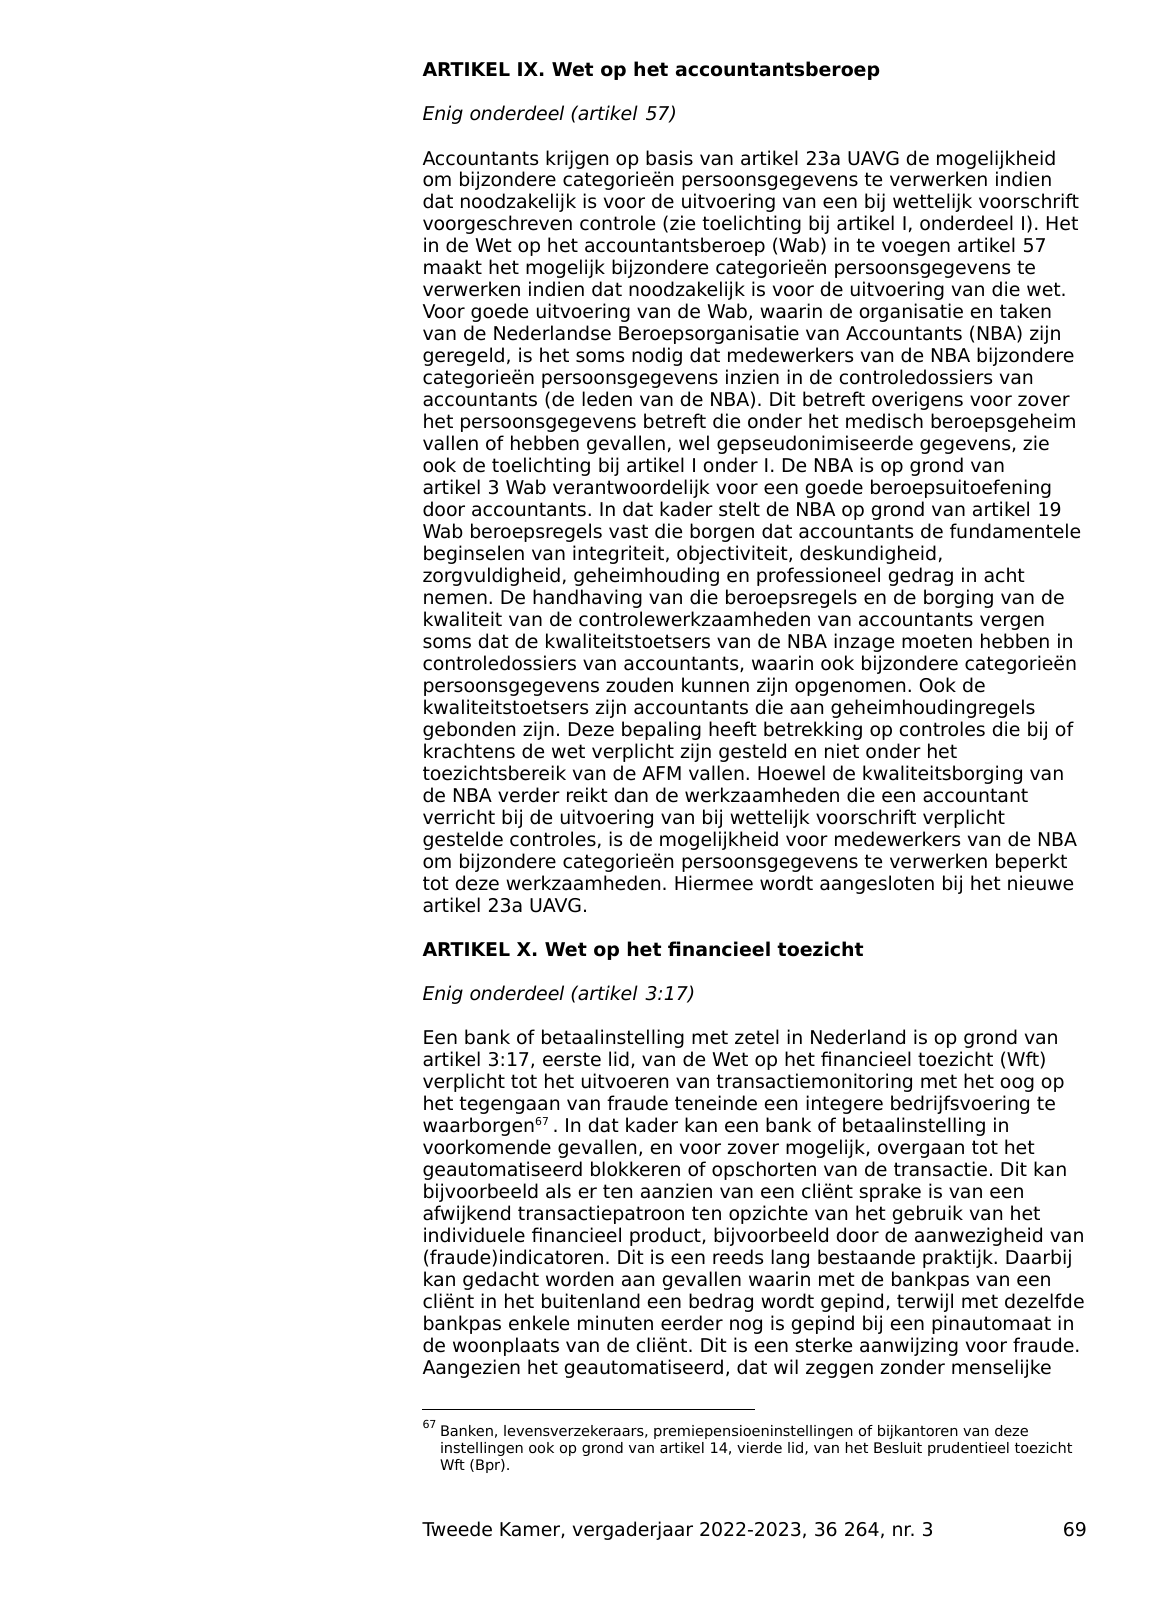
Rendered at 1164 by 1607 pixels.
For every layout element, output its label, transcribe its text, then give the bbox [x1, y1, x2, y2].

text Een bank of betaalinstelling met zetel in Nederland is op grond van artikel 3:17, eerste lid, van de Wet op het financieel toezicht (Wft) verplicht tot het uitvoeren van transactiemonitoring met het oog op het tegengaan van fraude teneinde een integere bedrijfsvoering te waarborgen. In dat kader kan een bank of betaalinstelling in voorkomende gevallen, en voor zover mogelijk, overgaan tot het geautomatiseerd blokkeren of opschorten van de transactie. Dit kan bijvoorbeeld als er ten aanzien van een cliënt sprake is van een afwijkend transactiepatroon ten opzichte van het gebruik van het individuele financieel product, bijvoorbeeld door de aanwezigheid van (fraude)indicatoren. Dit is een reeds lang bestaande praktijk. Daarbij kan gedacht worden aan gevallen waarin met de bankpas van een cliënt in het buitenland een bedrag wordt gepind, terwijl met dezelfde bankpas enkele minuten eerder nog is gepind bij een pinautomaat in de woonplaats van de cliënt. Dit is een sterke aanwijzing voor fraude. Aangezien het geautomatiseerd, dat wil zeggen zonder menselijke [422, 1027, 1087, 1379]
subtitle Enig onderdeel (artikel 3:17) [422, 983, 1087, 1005]
text Accountants krijgen op basis van artikel 23a UAVG de mogelijkheid om bijzondere categorieën persoonsgegevens te verwerken indien dat noodzakelijk is voor de uitvoering van een bij wettelijk voorschrift voorgeschreven controle (zie toelichting bij artikel I, onderdeel I). Het in de Wet op het accountantsberoep (Wab) in te voegen artikel 57 maakt het mogelijk bijzondere categorieën persoonsgegevens te verwerken indien dat noodzakelijk is voor de uitvoering van die wet. Voor goede uitvoering van de Wab, waarin de organisatie en taken van de Nederlandse Beroepsorganisatie van Accountants (NBA) zijn geregeld, is het soms nodig dat medewerkers van de NBA bijzondere categorieën persoonsgegevens inzien in de controledossiers van accountants (de leden van de NBA). Dit betreft overigens voor zover het persoonsgegevens betreft die onder het medisch beroepsgeheim vallen of hebben gevallen, wel gepseudonimiseerde gegevens, zie ook de toelichting bij artikel I onder I. De NBA is op grond van artikel 3 Wab verantwoordelijk voor een goede beroepsuitoefening door accountants. In dat kader stelt de NBA op grond van artikel 19 Wab beroepsregels vast die borgen dat accountants de fundamentele beginselen van integriteit, objectiviteit, deskundigheid, zorgvuldigheid, geheimhouding en professioneel gedrag in acht nemen. De handhaving van die beroepsregels en de borging van de kwaliteit van de controlewerkzaamheden van accountants vergen soms dat de kwaliteitstoetsers van de NBA inzage moeten hebben in controledossiers van accountants, waarin ook bijzondere categorieën persoonsgegevens zouden kunnen zijn opgenomen. Ook de kwaliteitstoetsers zijn accountants die aan geheimhoudingregels gebonden zijn. Deze bepaling heeft betrekking op controles die bij of krachtens de wet verplicht zijn gesteld en niet onder het toezichtsbereik van de AFM vallen. Hoewel de kwaliteitsborging van de NBA verder reikt dan de werkzaamheden die een accountant verricht bij de uitvoering van bij wettelijk voorschrift verplicht gestelde controles, is de mogelijkheid voor medewerkers van de NBA om bijzondere categorieën persoonsgegevens te verwerken beperkt tot deze werkzaamheden. Hiermee wordt aangesloten bij het nieuwe artikel 23a UAVG. [422, 147, 1087, 917]
subtitle ARTIKEL IX. Wet op het accountantsberoep [422, 59, 1087, 81]
subtitle Enig onderdeel (artikel 57) [422, 103, 1087, 125]
subtitle ARTIKEL X. Wet op het financieel toezicht [422, 939, 1087, 961]
text Banken, levensverzekeraars, premiepensioeninstellingen of bijkantoren van deze instellingen ook op grond van artikel 14, vierde lid, van het Besluit prudentieel toezicht Wft (Bpr). [422, 1418, 1087, 1474]
